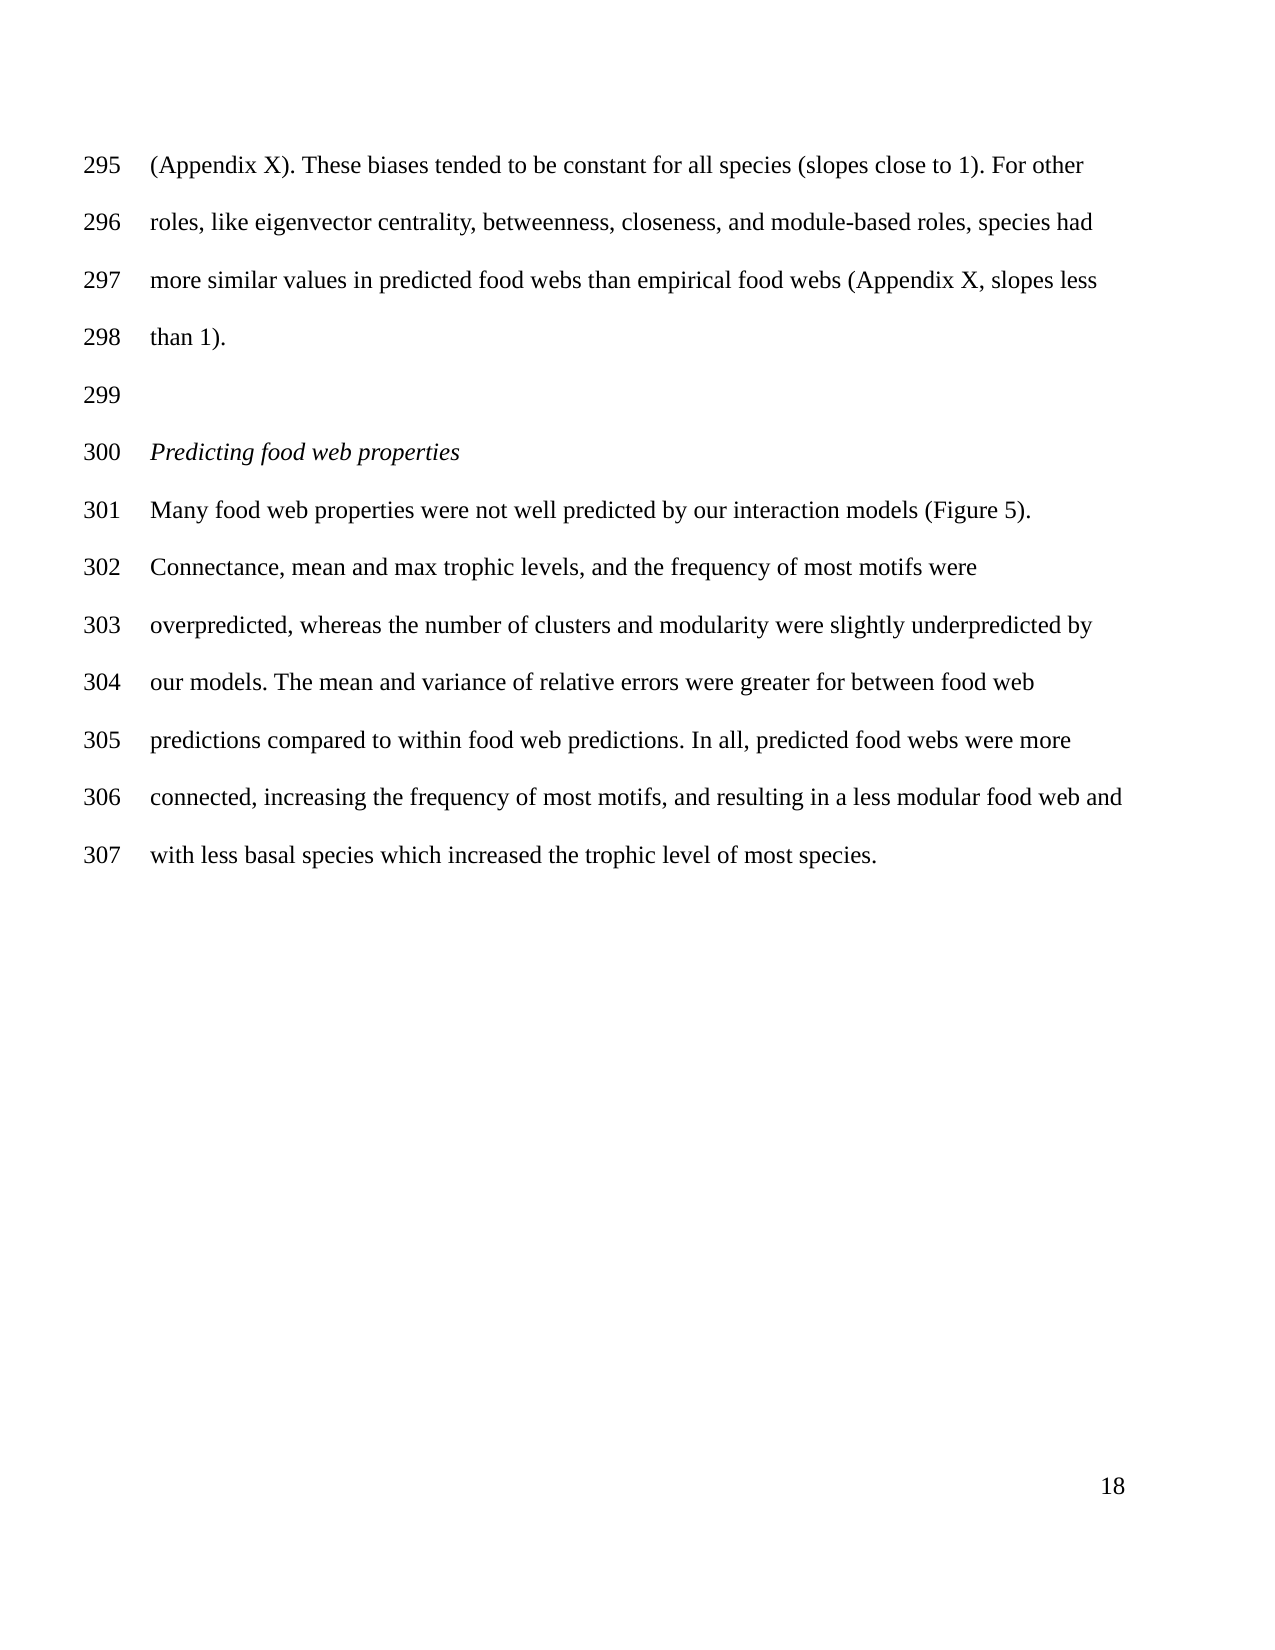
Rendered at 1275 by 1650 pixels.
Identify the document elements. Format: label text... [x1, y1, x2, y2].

text (Appendix X). These biases tended to be constant for all species (slopes close to 1). For other roles, like eigenvector centrality, betweenness, closeness, and module-based roles, species had more similar values in predicted food webs than empirical food webs (Appendix X, slopes less than 1). [150, 150, 1125, 351]
text Predicting food web properties [150, 437, 1125, 466]
text Many food web properties were not well predicted by our interaction models (Figure 5). Connectance, mean and max trophic levels, and the frequency of most motifs were overpredicted, whereas the number of clusters and modularity were slightly underpredicted by our models. The mean and variance of relative errors were greater for between food web predictions compared to within food web predictions. In all, predicted food webs were more connected, increasing the frequency of most motifs, and resulting in a less modular food web and with less basal species which increased the trophic level of most species. [150, 495, 1125, 869]
